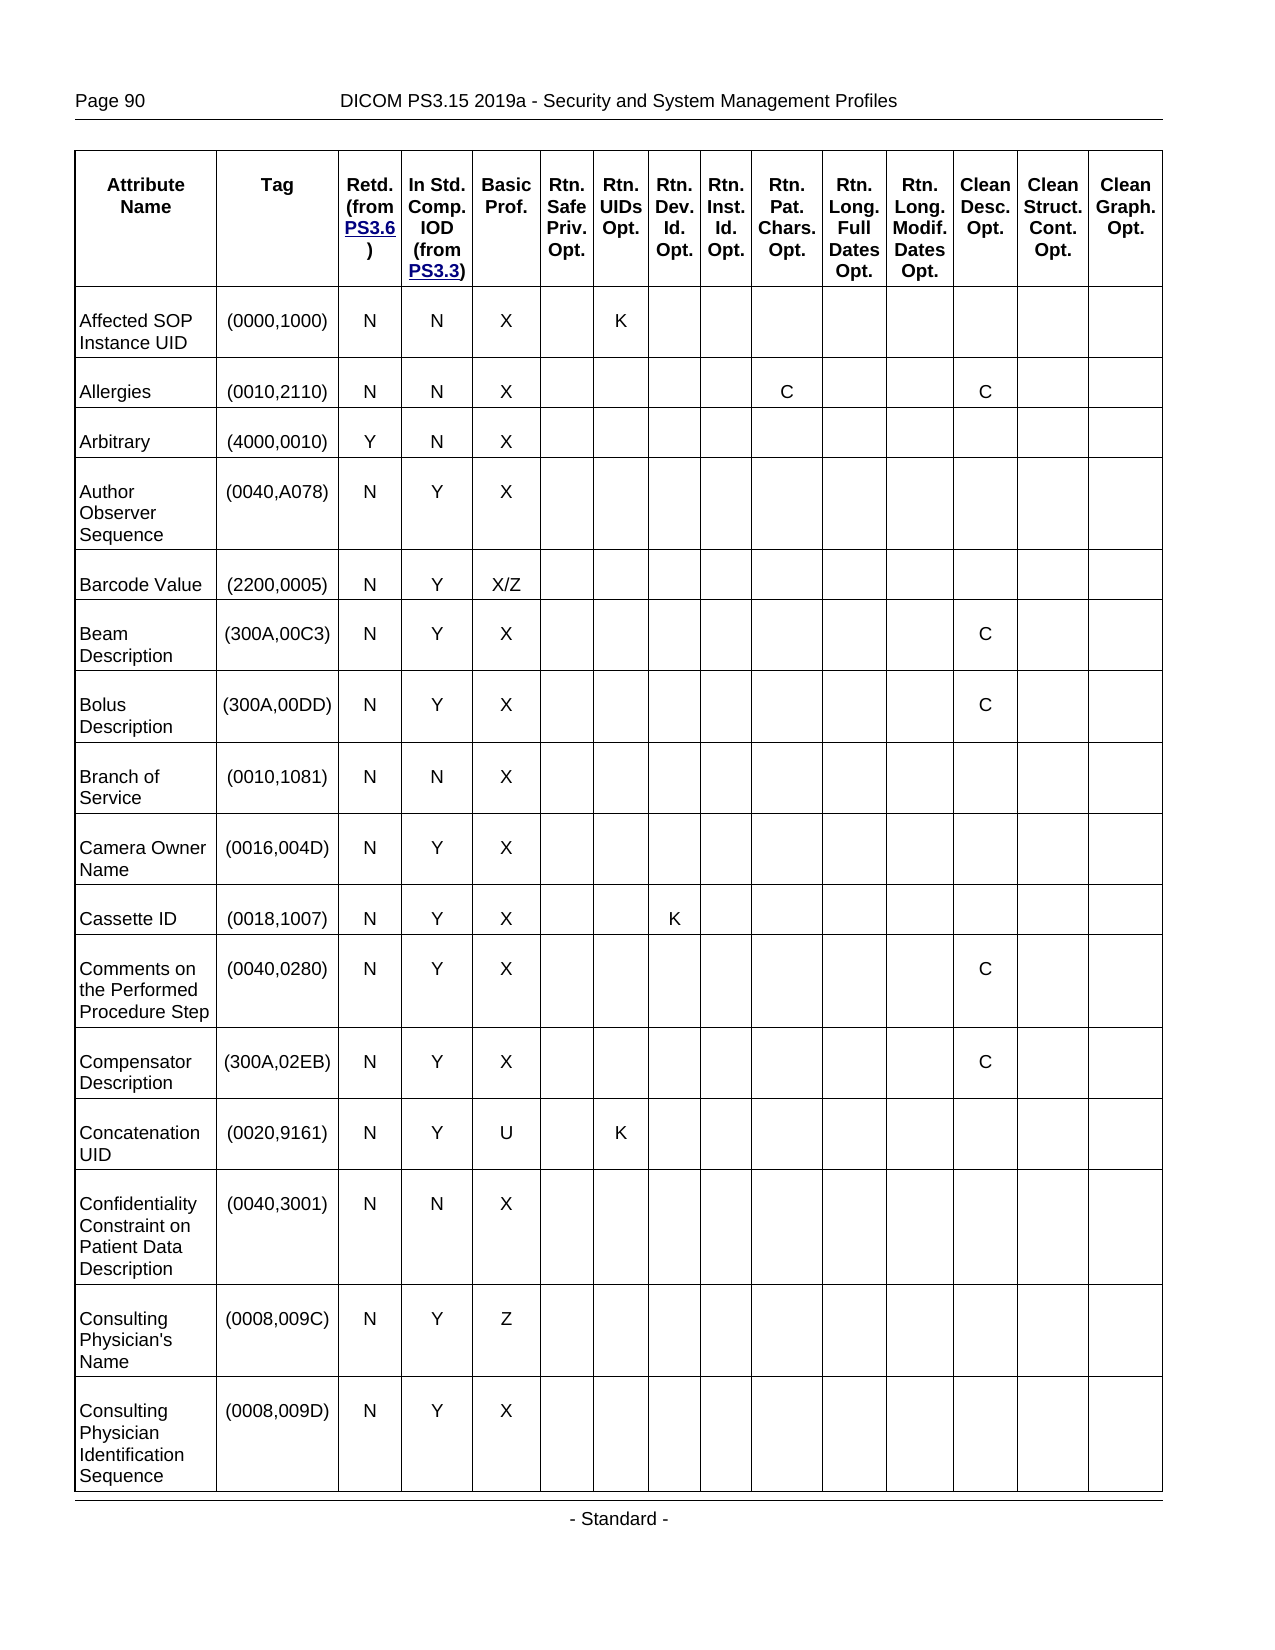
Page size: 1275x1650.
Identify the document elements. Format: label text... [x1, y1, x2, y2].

table_cell Confidentiality Constraint on Patient Data Description [76, 1170, 216, 1283]
table_cell Camera Owner Name [76, 814, 216, 884]
table_cell Compensator Description [76, 1028, 216, 1098]
table_cell [1089, 885, 1162, 934]
table_cell [541, 1099, 593, 1169]
table_cell N [339, 550, 401, 599]
table_cell (300A,00DD) [217, 671, 338, 742]
table_cell [823, 408, 886, 457]
table_cell [541, 671, 593, 742]
table_cell Y [402, 1099, 472, 1169]
table_cell N [339, 1028, 401, 1098]
table_cell [887, 743, 953, 813]
table_cell Arbitrary [76, 408, 216, 457]
table_cell [541, 358, 593, 407]
table_cell [752, 287, 822, 357]
table_cell [649, 1285, 700, 1376]
table_cell N [402, 287, 472, 357]
table_cell [887, 1170, 953, 1283]
table_cell [541, 1285, 593, 1376]
table_cell [954, 885, 1017, 934]
table_cell [594, 358, 648, 407]
table_cell (0010,1081) [217, 743, 338, 813]
table_cell [594, 1377, 648, 1491]
table_cell [954, 1099, 1017, 1169]
table_cell Y [402, 600, 472, 670]
table_cell [594, 814, 648, 884]
table_cell [1089, 408, 1162, 457]
table_cell Affected SOP Instance UID [76, 287, 216, 357]
table_cell K [594, 1099, 648, 1169]
table_cell [701, 550, 751, 599]
table_cell Concatenation UID [76, 1099, 216, 1169]
table_cell [887, 600, 953, 670]
table_cell (0000,1000) [217, 287, 338, 357]
table_cell N [339, 935, 401, 1027]
table_cell X/Z [473, 550, 540, 599]
table_cell [541, 458, 593, 549]
table_cell [1089, 814, 1162, 884]
table_cell [649, 458, 700, 549]
table_cell [1018, 814, 1088, 884]
table_cell [701, 600, 751, 670]
table_cell [594, 885, 648, 934]
table_cell [954, 1285, 1017, 1376]
table_cell Consulting Physician's Name [76, 1285, 216, 1376]
table_cell [541, 600, 593, 670]
table_cell Barcode Value [76, 550, 216, 599]
table_cell Cassette ID [76, 885, 216, 934]
table_cell [1089, 1028, 1162, 1098]
table_cell Allergies [76, 358, 216, 407]
table_cell (0016,004D) [217, 814, 338, 884]
table_cell [1089, 458, 1162, 549]
table_cell [823, 1099, 886, 1169]
table_cell [887, 671, 953, 742]
table_cell N [339, 885, 401, 934]
table_cell [649, 550, 700, 599]
table_cell Y [402, 550, 472, 599]
table_cell [752, 935, 822, 1027]
table_cell (0040,3001) [217, 1170, 338, 1283]
table_cell [701, 458, 751, 549]
table_cell (0010,2110) [217, 358, 338, 407]
table_cell X [473, 408, 540, 457]
table_cell [701, 1285, 751, 1376]
table_cell [541, 1377, 593, 1491]
table_cell [823, 935, 886, 1027]
table_cell [1018, 458, 1088, 549]
table_header In Std. Comp. IOD (from PS3.3) [402, 151, 472, 286]
table_cell [701, 287, 751, 357]
table_cell [887, 458, 953, 549]
table_cell Comments on the Performed Procedure Step [76, 935, 216, 1027]
table_cell N [339, 671, 401, 742]
table_cell X [473, 671, 540, 742]
table_cell [887, 935, 953, 1027]
table_cell [701, 358, 751, 407]
table_cell [541, 550, 593, 599]
table_header Attribute Name [76, 151, 216, 286]
table_cell [1018, 1099, 1088, 1169]
table_cell [701, 1028, 751, 1098]
table_cell [1089, 743, 1162, 813]
table_header Clean Desc. Opt. [954, 151, 1017, 286]
table_cell (4000,0010) [217, 408, 338, 457]
table_cell [541, 1028, 593, 1098]
table_cell [701, 1377, 751, 1491]
table_cell [594, 600, 648, 670]
table_cell [887, 1099, 953, 1169]
table_cell [1018, 1170, 1088, 1283]
table_cell [752, 814, 822, 884]
table_cell N [339, 1099, 401, 1169]
table_cell K [594, 287, 648, 357]
table_cell [1018, 1285, 1088, 1376]
table_cell [954, 408, 1017, 457]
table_cell Author Observer Sequence [76, 458, 216, 549]
table_cell [701, 408, 751, 457]
table_cell X [473, 287, 540, 357]
table_cell Y [339, 408, 401, 457]
table_cell [649, 743, 700, 813]
table_cell [887, 550, 953, 599]
table_cell N [339, 358, 401, 407]
table_cell [1089, 671, 1162, 742]
table_cell [1089, 1099, 1162, 1169]
table_cell [594, 550, 648, 599]
table_cell [649, 1377, 700, 1491]
table_cell X [473, 1028, 540, 1098]
table_header Clean Graph. Opt. [1089, 151, 1162, 286]
table_cell [594, 408, 648, 457]
table_cell [823, 550, 886, 599]
table_cell [887, 1028, 953, 1098]
table_cell [649, 287, 700, 357]
table_cell [701, 885, 751, 934]
table_cell [823, 1285, 886, 1376]
table_cell [649, 1028, 700, 1098]
table_cell [954, 287, 1017, 357]
table_cell [752, 1377, 822, 1491]
table_cell [541, 287, 593, 357]
table_cell N [339, 743, 401, 813]
table_cell Y [402, 458, 472, 549]
table_cell [823, 885, 886, 934]
table_cell [887, 358, 953, 407]
table_cell [649, 408, 700, 457]
table_cell [1089, 1377, 1162, 1491]
table_cell [752, 671, 822, 742]
table_cell X [473, 358, 540, 407]
table_cell [649, 671, 700, 742]
table_cell [594, 1285, 648, 1376]
table_header Clean Struct. Cont. Opt. [1018, 151, 1088, 286]
table_cell [954, 458, 1017, 549]
table_cell [752, 1028, 822, 1098]
table_header Rtn. Long. Full Dates Opt. [823, 151, 886, 286]
table_cell (2200,0005) [217, 550, 338, 599]
table_cell C [954, 935, 1017, 1027]
table_cell X [473, 935, 540, 1027]
table_cell X [473, 600, 540, 670]
table_cell [752, 550, 822, 599]
table_cell [649, 935, 700, 1027]
table_cell (0040,0280) [217, 935, 338, 1027]
table_cell X [473, 885, 540, 934]
table_cell [887, 885, 953, 934]
table_cell [823, 1377, 886, 1491]
table_header Rtn. Pat. Chars. Opt. [752, 151, 822, 286]
table_cell [823, 600, 886, 670]
table_cell N [339, 600, 401, 670]
table_cell C [954, 358, 1017, 407]
table_cell [541, 885, 593, 934]
table_cell N [339, 1377, 401, 1491]
table_cell [1018, 743, 1088, 813]
table_cell [701, 935, 751, 1027]
table_cell [1018, 1028, 1088, 1098]
table_header Rtn. Inst. Id. Opt. [701, 151, 751, 286]
table_cell N [402, 743, 472, 813]
table_cell [823, 1170, 886, 1283]
table_cell C [954, 600, 1017, 670]
table_cell (0008,009C) [217, 1285, 338, 1376]
table_cell [1089, 1170, 1162, 1283]
table_cell (0020,9161) [217, 1099, 338, 1169]
table_cell N [339, 814, 401, 884]
table_cell (300A,02EB) [217, 1028, 338, 1098]
table_cell C [954, 1028, 1017, 1098]
table_cell [1089, 287, 1162, 357]
table_cell (300A,00C3) [217, 600, 338, 670]
table_cell [541, 743, 593, 813]
table_cell [1018, 408, 1088, 457]
table_cell (0040,A078) [217, 458, 338, 549]
table_cell [752, 458, 822, 549]
table_cell [701, 814, 751, 884]
table_cell [752, 743, 822, 813]
table_cell N [339, 458, 401, 549]
table_cell [1089, 358, 1162, 407]
table_cell [649, 1099, 700, 1169]
table_cell [594, 458, 648, 549]
table_cell [1089, 935, 1162, 1027]
table_cell Y [402, 885, 472, 934]
table_cell [1018, 1377, 1088, 1491]
table_cell Consulting Physician Identification Sequence [76, 1377, 216, 1491]
table_cell [594, 935, 648, 1027]
table_cell [954, 814, 1017, 884]
table_cell [541, 408, 593, 457]
table_cell Branch of Service [76, 743, 216, 813]
table_cell N [339, 1285, 401, 1376]
table_cell Y [402, 814, 472, 884]
table_cell Y [402, 1285, 472, 1376]
table_cell [1018, 358, 1088, 407]
table_cell U [473, 1099, 540, 1169]
table_cell [649, 600, 700, 670]
table_cell [1089, 1285, 1162, 1376]
table_cell [649, 1170, 700, 1283]
table_header Rtn. Dev. Id. Opt. [649, 151, 700, 286]
table_cell [954, 1377, 1017, 1491]
table_cell Y [402, 1028, 472, 1098]
table_header Basic Prof. [473, 151, 540, 286]
table_cell [701, 671, 751, 742]
table_cell [752, 600, 822, 670]
table_cell [823, 458, 886, 549]
table_header Retd. (from PS3.6) [339, 151, 401, 286]
table_cell [1089, 600, 1162, 670]
table_cell [649, 814, 700, 884]
table_cell [823, 743, 886, 813]
table_cell [594, 671, 648, 742]
table_header Tag [217, 151, 338, 286]
table_cell C [752, 358, 822, 407]
table_cell [954, 550, 1017, 599]
table_cell Bolus Description [76, 671, 216, 742]
table_cell N [402, 408, 472, 457]
table_header Rtn. UIDs Opt. [594, 151, 648, 286]
table_cell (0008,009D) [217, 1377, 338, 1491]
table_cell N [402, 358, 472, 407]
table_cell (0018,1007) [217, 885, 338, 934]
table_cell [1018, 671, 1088, 742]
table_cell [1018, 550, 1088, 599]
table_cell [701, 1099, 751, 1169]
table_cell [1018, 600, 1088, 670]
table_cell [541, 935, 593, 1027]
table_cell [752, 408, 822, 457]
table_cell [594, 1170, 648, 1283]
table_cell [649, 358, 700, 407]
table_cell X [473, 743, 540, 813]
table_cell X [473, 458, 540, 549]
table_cell [823, 671, 886, 742]
table_cell X [473, 814, 540, 884]
table_cell [823, 287, 886, 357]
table_cell [752, 1285, 822, 1376]
table_header Rtn. Safe Priv. Opt. [541, 151, 593, 286]
table_cell Z [473, 1285, 540, 1376]
table_header Rtn. Long. Modif. Dates Opt. [887, 151, 953, 286]
table_cell [752, 1170, 822, 1283]
table_cell [823, 1028, 886, 1098]
table_cell N [339, 1170, 401, 1283]
table_cell [887, 1377, 953, 1491]
table_cell Beam Description [76, 600, 216, 670]
table_cell [823, 814, 886, 884]
table_cell Y [402, 935, 472, 1027]
table_cell [1018, 935, 1088, 1027]
table_cell [887, 408, 953, 457]
table_cell [541, 814, 593, 884]
table_cell [594, 1028, 648, 1098]
table_cell [1089, 550, 1162, 599]
table_cell [701, 1170, 751, 1283]
table_cell [752, 1099, 822, 1169]
table_cell Y [402, 671, 472, 742]
table_cell [1018, 287, 1088, 357]
table_cell X [473, 1377, 540, 1491]
table_cell [954, 1170, 1017, 1283]
table_cell Y [402, 1377, 472, 1491]
table_cell [541, 1170, 593, 1283]
table_cell K [649, 885, 700, 934]
table_cell C [954, 671, 1017, 742]
table_cell N [402, 1170, 472, 1283]
table_cell [594, 743, 648, 813]
table_cell X [473, 1170, 540, 1283]
table_cell [701, 743, 751, 813]
table_cell N [339, 287, 401, 357]
table_cell [887, 814, 953, 884]
table_cell [823, 358, 886, 407]
table_cell [954, 743, 1017, 813]
table_cell [887, 287, 953, 357]
table_cell [887, 1285, 953, 1376]
table_cell [1018, 885, 1088, 934]
table_cell [752, 885, 822, 934]
